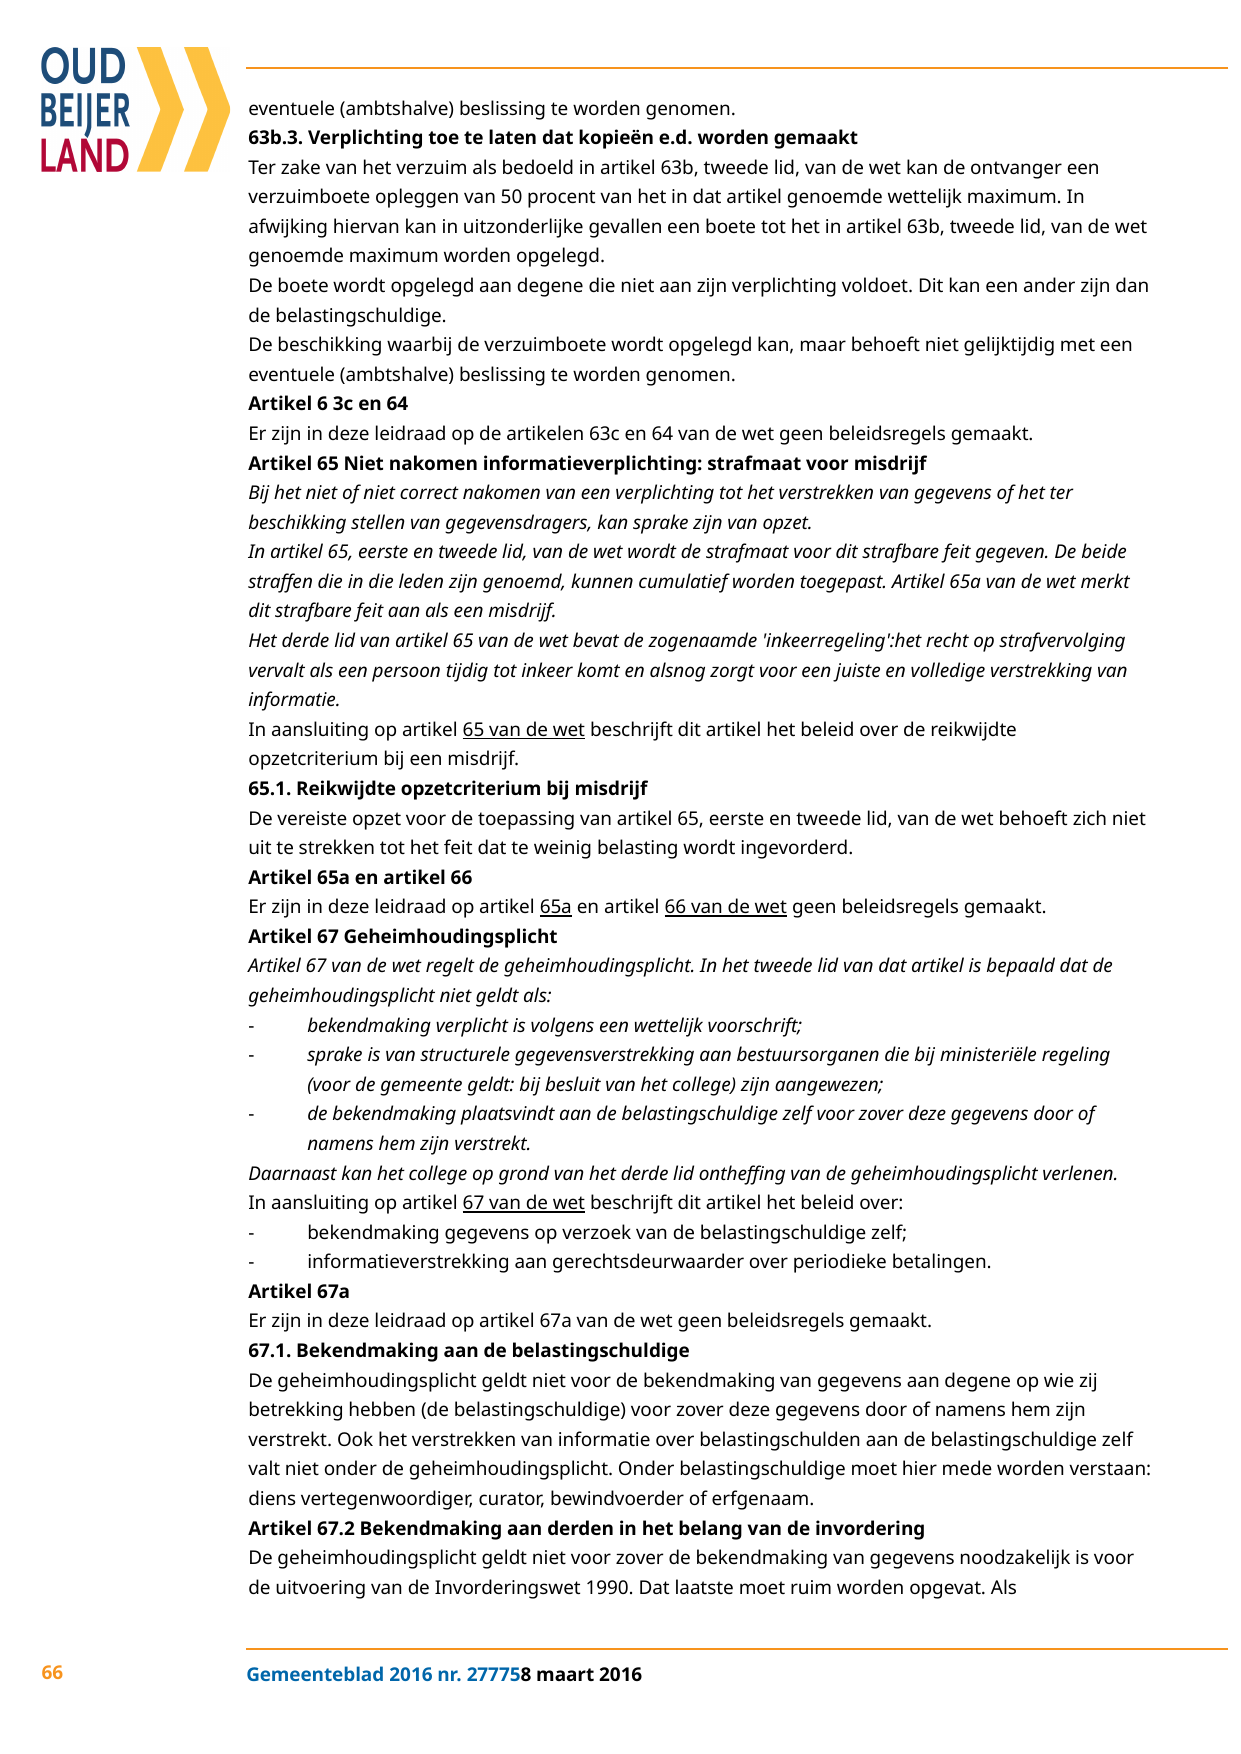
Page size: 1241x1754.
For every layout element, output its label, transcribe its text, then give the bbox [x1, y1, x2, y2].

list bekendmaking verplicht is volgens een wettelijk voorschrift; [248, 1012, 1152, 1038]
text Artikel 65a en artikel 66 [248, 864, 1152, 890]
text Ter zake van het verzuim als bedoeld in artikel 63b, tweede lid, van de wet kan de ontvanger een verzuimboete opleggen van 50 procent van het in dat artikel genoemde wettelijk maximum. In afwijking hiervan kan in uitzonderlijke gevallen een boete tot het in artikel 63b, tweede lid, van de wet genoemde maximum worden opgelegd. [248, 154, 1152, 268]
text Artikel 67a [248, 1278, 1152, 1304]
text Artikel 67 Geheimhoudingsplicht [248, 923, 1152, 949]
text 65.1. Reikwijdte opzetcriterium bij misdrijf [248, 775, 1152, 801]
text 63b.3. Verplichting toe te laten dat kopieën e.d. worden gemaakt [248, 124, 1152, 150]
text Artikel 67 van de wet regelt de geheimhoudingsplicht. In het tweede lid van dat artikel is bepaald dat de geheimhoudingsplicht niet geldt als: [248, 953, 1152, 1008]
text Artikel 6 3c en 64 [248, 391, 1152, 416]
text eventuele (ambtshalve) beslissing te worden genomen. [248, 95, 1152, 121]
text Er zijn in deze leidraad op artikel 65a en artikel 66 van de wet geen beleidsregels gemaakt. [248, 893, 1152, 919]
list de bekendmaking plaatsvindt aan de belastingschuldige zelf voor zover deze gegevens door of namens hem zijn verstrekt. [248, 1101, 1152, 1156]
text Artikel 67.2 Bekendmaking aan derden in het belang van de invordering [248, 1515, 1152, 1541]
text In aansluiting op artikel 67 van de wet beschrijft dit artikel het beleid over: [248, 1189, 1152, 1215]
text Daarnaast kan het college op grond van het derde lid ontheffing van de geheimhoudingsplicht verlenen. [248, 1160, 1152, 1186]
picture [41, 47, 231, 172]
text De vereiste opzet voor de toepassing van artikel 65, eerste en tweede lid, van de wet behoeft zich niet uit te strekken tot het feit dat te weinig belasting wordt ingevorderd. [248, 805, 1152, 860]
text Er zijn in deze leidraad op artikel 67a van de wet geen beleidsregels gemaakt. [248, 1308, 1152, 1333]
text Bij het niet of niet correct nakomen van een verplichting tot het verstrekken van gegevens of het ter beschikking stellen van gegevensdragers, kan sprake zijn van opzet. [248, 479, 1152, 535]
text In artikel 65, eerste en tweede lid, van de wet wordt de strafmaat voor dit strafbare feit gegeven. De beide straffen die in die leden zijn genoemd, kunnen cumulatief worden toegepast. Artikel 65a van de wet merkt dit strafbare feit aan als een misdrijf. [248, 538, 1152, 623]
list bekendmaking gegevens op verzoek van de belastingschuldige zelf; [248, 1219, 1152, 1245]
text De geheimhoudingsplicht geldt niet voor zover de bekendmaking van gegevens noodzakelijk is voor de uitvoering van de Invorderingswet 1990. Dat laatste moet ruim worden opgevat. Als [248, 1544, 1152, 1600]
text De geheimhoudingsplicht geldt niet voor de bekendmaking van gegevens aan degene op wie zij betrekking hebben (de belastingschuldige) voor zover deze gegevens door of namens hem zijn verstrekt. Ook het verstrekken van informatie over belastingschulden aan de belastingschuldige zelf valt niet onder de geheimhoudingsplicht. Onder belastingschuldige moet hier mede worden verstaan: diens vertegenwoordiger, curator, bewindvoerder of erfgenaam. [248, 1367, 1152, 1511]
text In aansluiting op artikel 65 van de wet beschrijft dit artikel het beleid over de reikwijdte opzetcriterium bij een misdrijf. [248, 716, 1152, 771]
list informatieverstrekking aan gerechtsdeurwaarder over periodieke betalingen. [248, 1248, 1152, 1274]
list sprake is van structurele gegevensverstrekking aan bestuursorganen die bij ministeriële regeling (voor de gemeente geldt: bij besluit van het college) zijn aangewezen; [248, 1041, 1152, 1097]
text Het derde lid van artikel 65 van de wet bevat de zogenaamde 'inkeerregeling':het recht op strafvervolging vervalt als een persoon tijdig tot inkeer komt en alsnog zorgt voor een juiste en volledige verstrekking van informatie. [248, 627, 1152, 712]
text Er zijn in deze leidraad op de artikelen 63c en 64 van de wet geen beleidsregels gemaakt. [248, 420, 1152, 446]
text Artikel 65 Niet nakomen informatieverplichting: strafmaat voor misdrijf [248, 450, 1152, 476]
text De boete wordt opgelegd aan degene die niet aan zijn verplichting voldoet. Dit kan een ander zijn dan de belastingschuldige. [248, 272, 1152, 328]
text De beschikking waarbij de verzuimboete wordt opgelegd kan, maar behoeft niet gelijktijdig met een eventuele (ambtshalve) beslissing te worden genomen. [248, 331, 1152, 387]
text 67.1. Bekendmaking aan de belastingschuldige [248, 1337, 1152, 1363]
